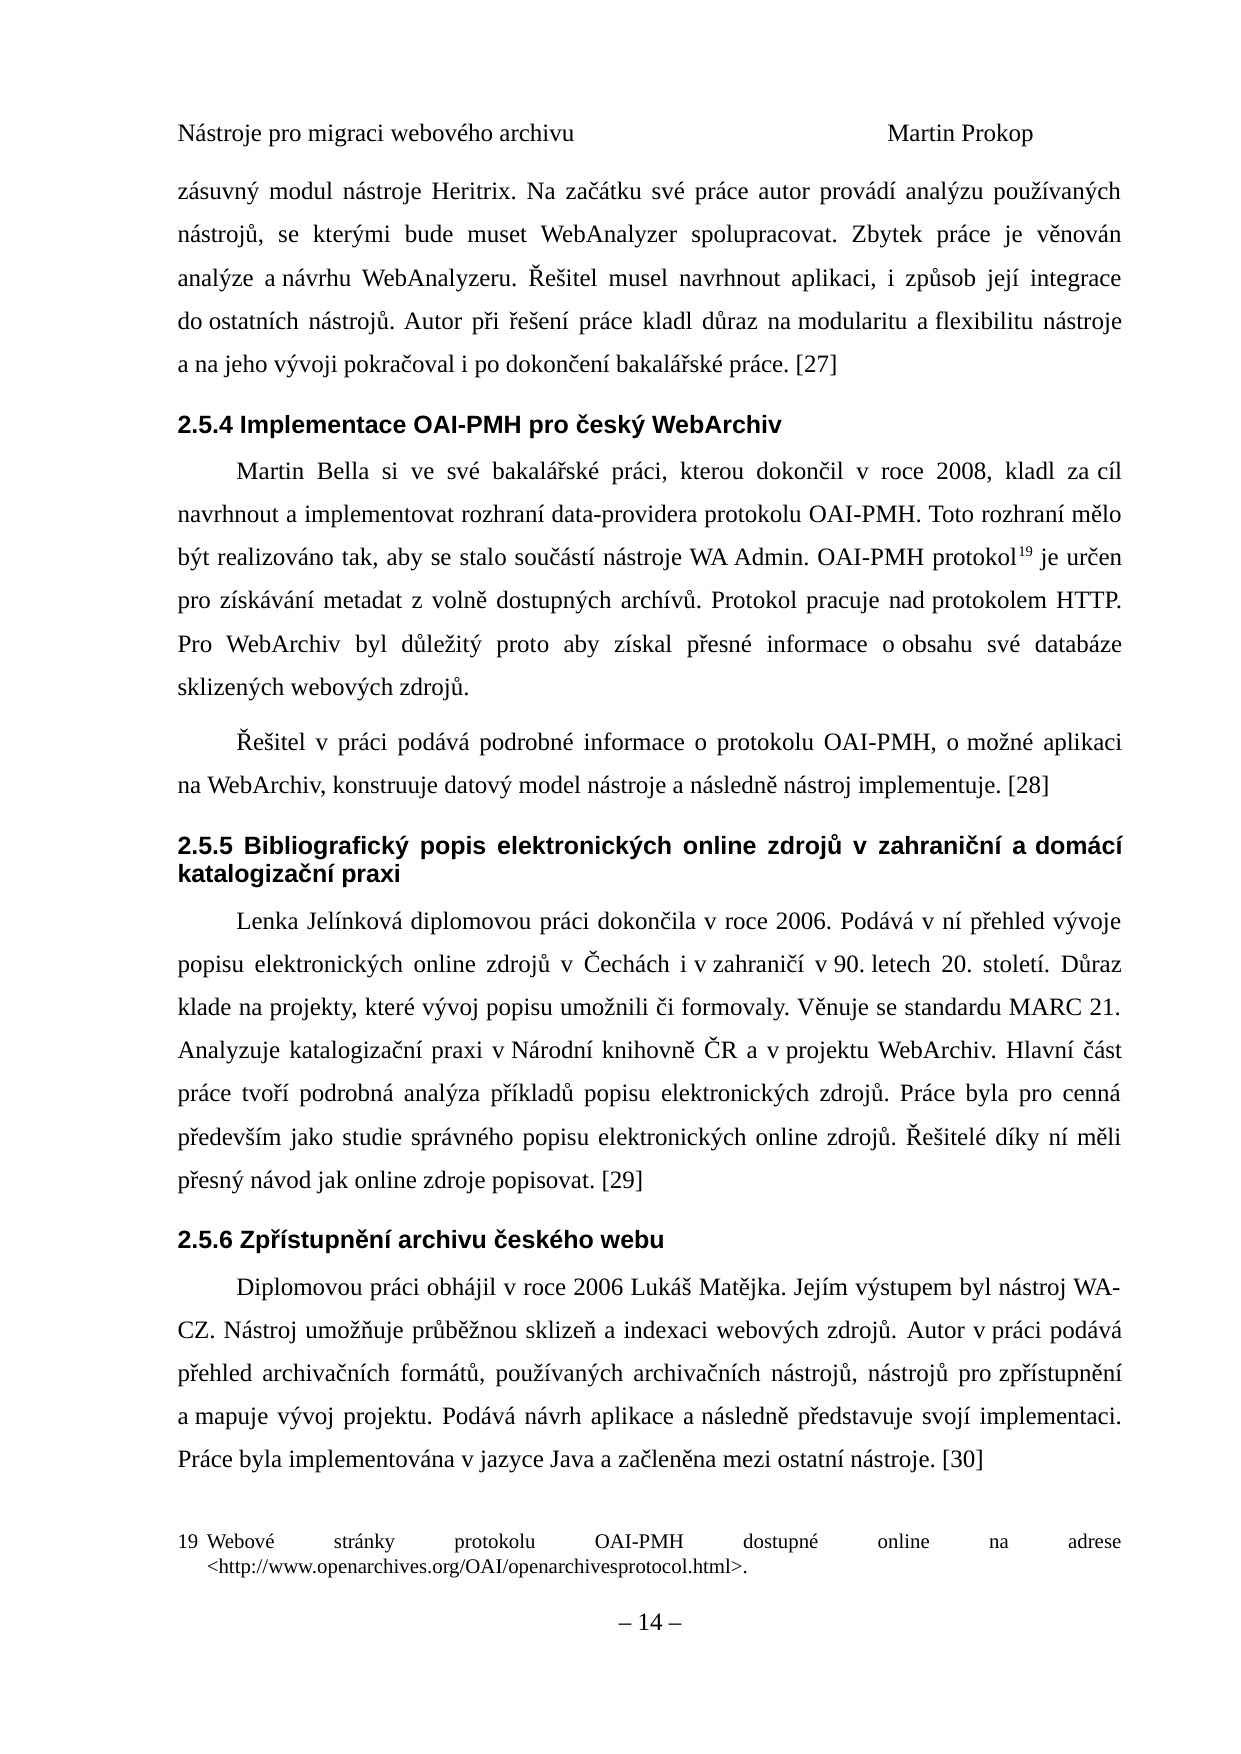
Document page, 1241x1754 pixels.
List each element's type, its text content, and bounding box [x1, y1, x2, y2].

text Diplomovou práci obhájil v roce 2006 Lukáš Matějka. Jejím výstupem byl nástroj WA-CZ. Nástroj umožňuje průběžnou sklizeň a indexaci webových zdrojů. Autor v práci podává přehled archivačních formátů, používaných archivačních nástrojů, nástrojů pro zpřístupnění a mapuje vývoj projektu. Podává návrh aplikace a následně představuje svojí implementaci. Práce byla implementována v jazyce Java a začleněna mezi ostatní nástroje. [30] [177, 1272, 1122, 1473]
text Lenka Jelínková diplomovou práci dokončila v roce 2006. Podává v ní přehled vývoje popisu elektronických online zdrojů v Čechách i v zahraničí v 90. letech 20. století. Důraz klade na projekty, které vývoj popisu umožnili či formovaly. Věnuje se standardu MARC 21. Analyzuje katalogizační praxi v Národní knihovně ČR a v projektu WebArchiv. Hlavní část práce tvoří podrobná analýza příkladů popisu elektronických zdrojů. Práce byla pro cenná především jako studie správného popisu elektronických online zdrojů. Řešitelé díky ní měli přesný návod jak online zdroje popisovat. [29] [177, 906, 1122, 1193]
subtitle 2.5.4 Implementace OAI-PMH pro český WebArchiv [177, 410, 1122, 438]
text Martin Bella si ve své bakalářské práci, kterou dokončil v roce 2008, kladl za cíl navrhnout a implementovat rozhraní data-providera protokolu OAI-PMH. Toto rozhraní mělo být realizováno tak, aby se stalo součástí nástroje WA Admin. OAI-PMH protokol je určen pro získávání metadat z volně dostupných archívů. Protokol pracuje nad protokolem HTTP. Pro WebArchiv byl důležitý proto aby získal přesné informace o obsahu své databáze sklizených webových zdrojů. [177, 456, 1122, 701]
text Webové stránky protokolu OAI-PMH dostupné online na adrese <http://www.openarchives.org/OAI/openarchivesprotocol.html>. [177, 1529, 1122, 1578]
text zásuvný modul nástroje Heritrix. Na začátku své práce autor provádí analýzu používaných nástrojů, se kterými bude muset WebAnalyzer spolupracovat. Zbytek práce je věnován analýze a návrhu WebAnalyzeru. Řešitel musel navrhnout aplikaci, i způsob její integrace do ostatních nástrojů. Autor při řešení práce kladl důraz na modularitu a flexibilitu nástroje a na jeho vývoji pokračoval i po dokončení bakalářské práce. [27] [177, 176, 1122, 378]
text Řešitel v práci podává podrobné informace o protokolu OAI-PMH, o možné aplikaci na WebArchiv, konstruuje datový model nástroje a následně nástroj implementuje. [28] [177, 727, 1122, 799]
subtitle 2.5.6 Zpřístupnění archivu českého webu [177, 1226, 1122, 1254]
subtitle 2.5.5 Bibliografický popis elektronických online zdrojů v zahraniční a domácí katalogizační praxi [177, 831, 1122, 888]
